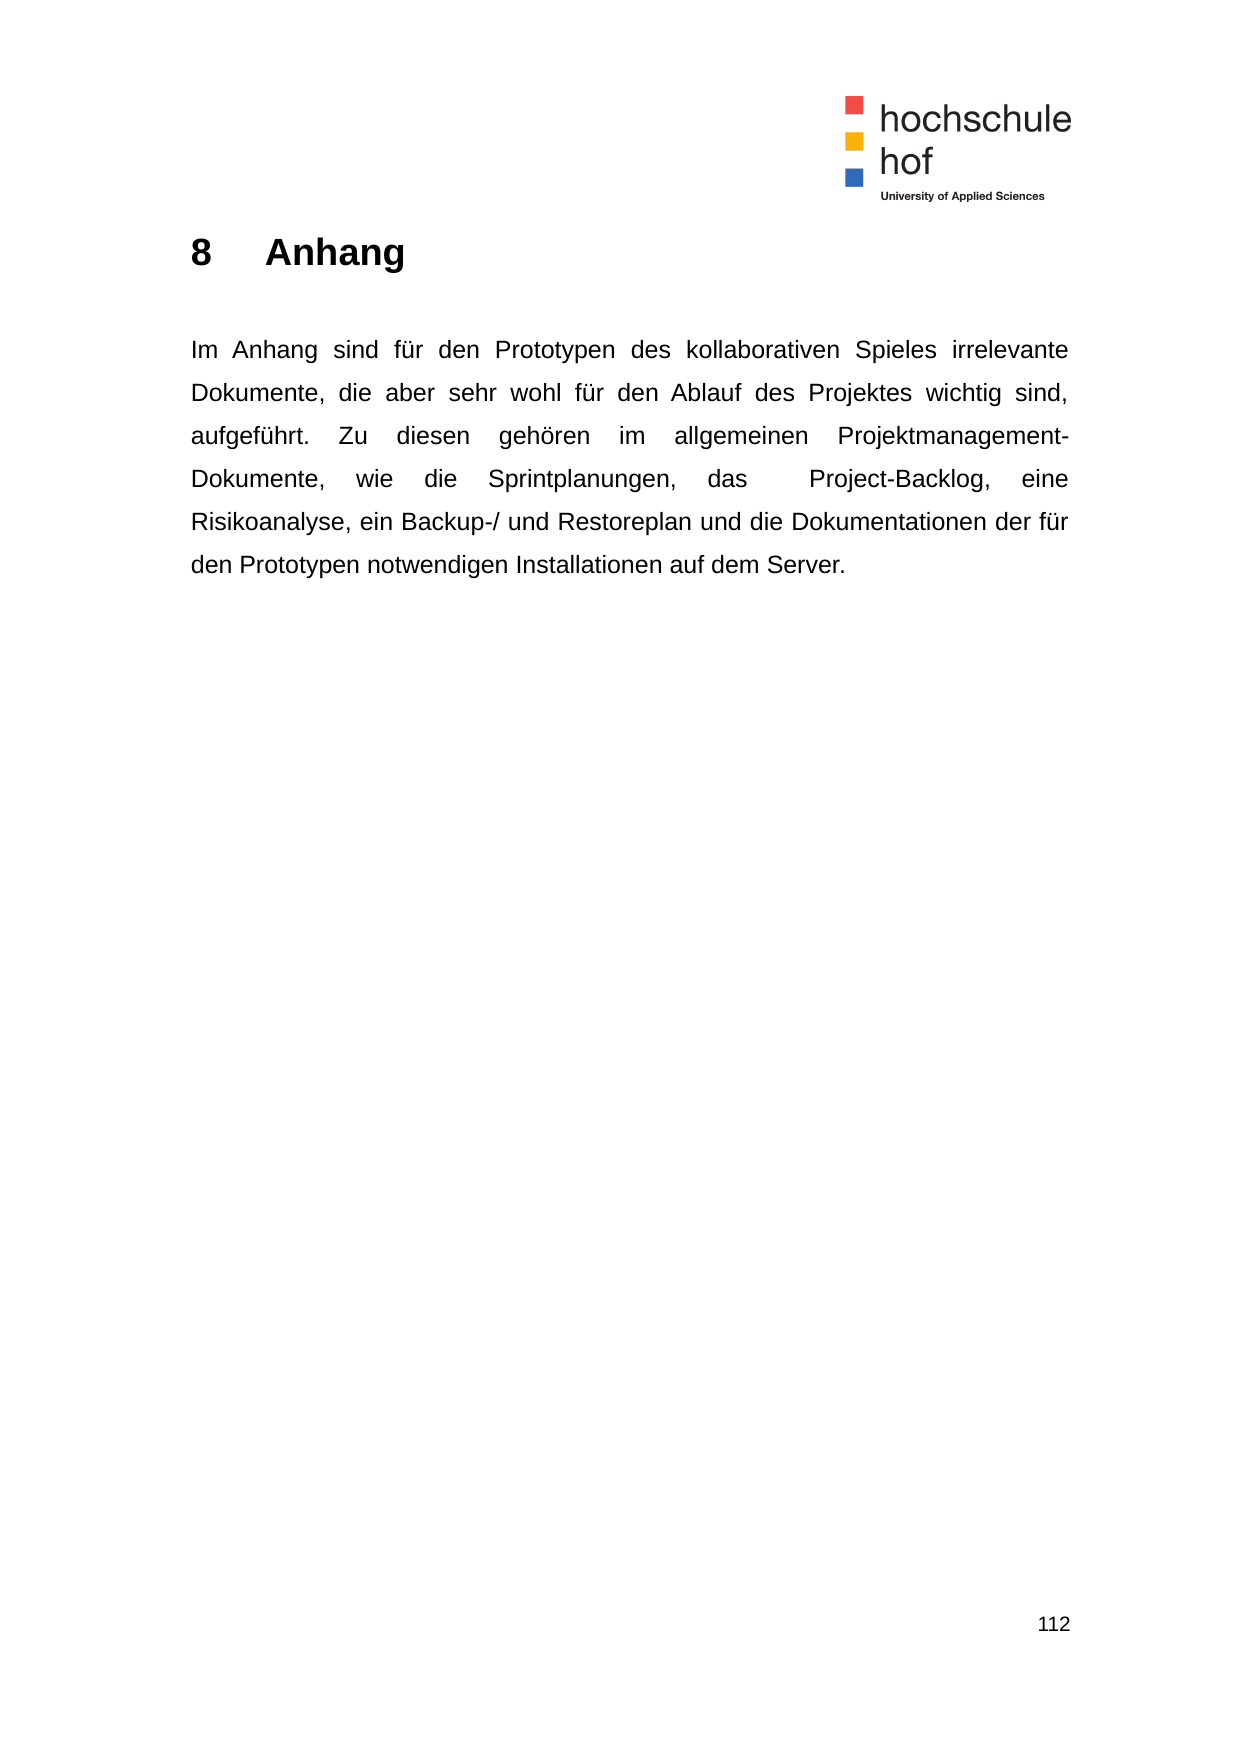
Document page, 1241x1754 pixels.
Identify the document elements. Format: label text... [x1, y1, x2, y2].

subtitle Anhang [191, 229, 1070, 273]
text Im Anhang sind für den Prototypen des kollaborativen Spieles irrelevante Dokumente, die aber sehr wohl für den Ablauf des Projektes wichtig sind, aufgeführt. Zu diesen gehören im allgemeinen Projektmanagement-Dokumente, wie die Sprintplanungen, das Project-Backlog, eine Risikoanalyse, ein Backup-/ und Restoreplan und die Dokumentationen der für den Prototypen notwendigen Installationen auf dem Server. [191, 334, 1070, 579]
picture [845, 96, 1071, 202]
